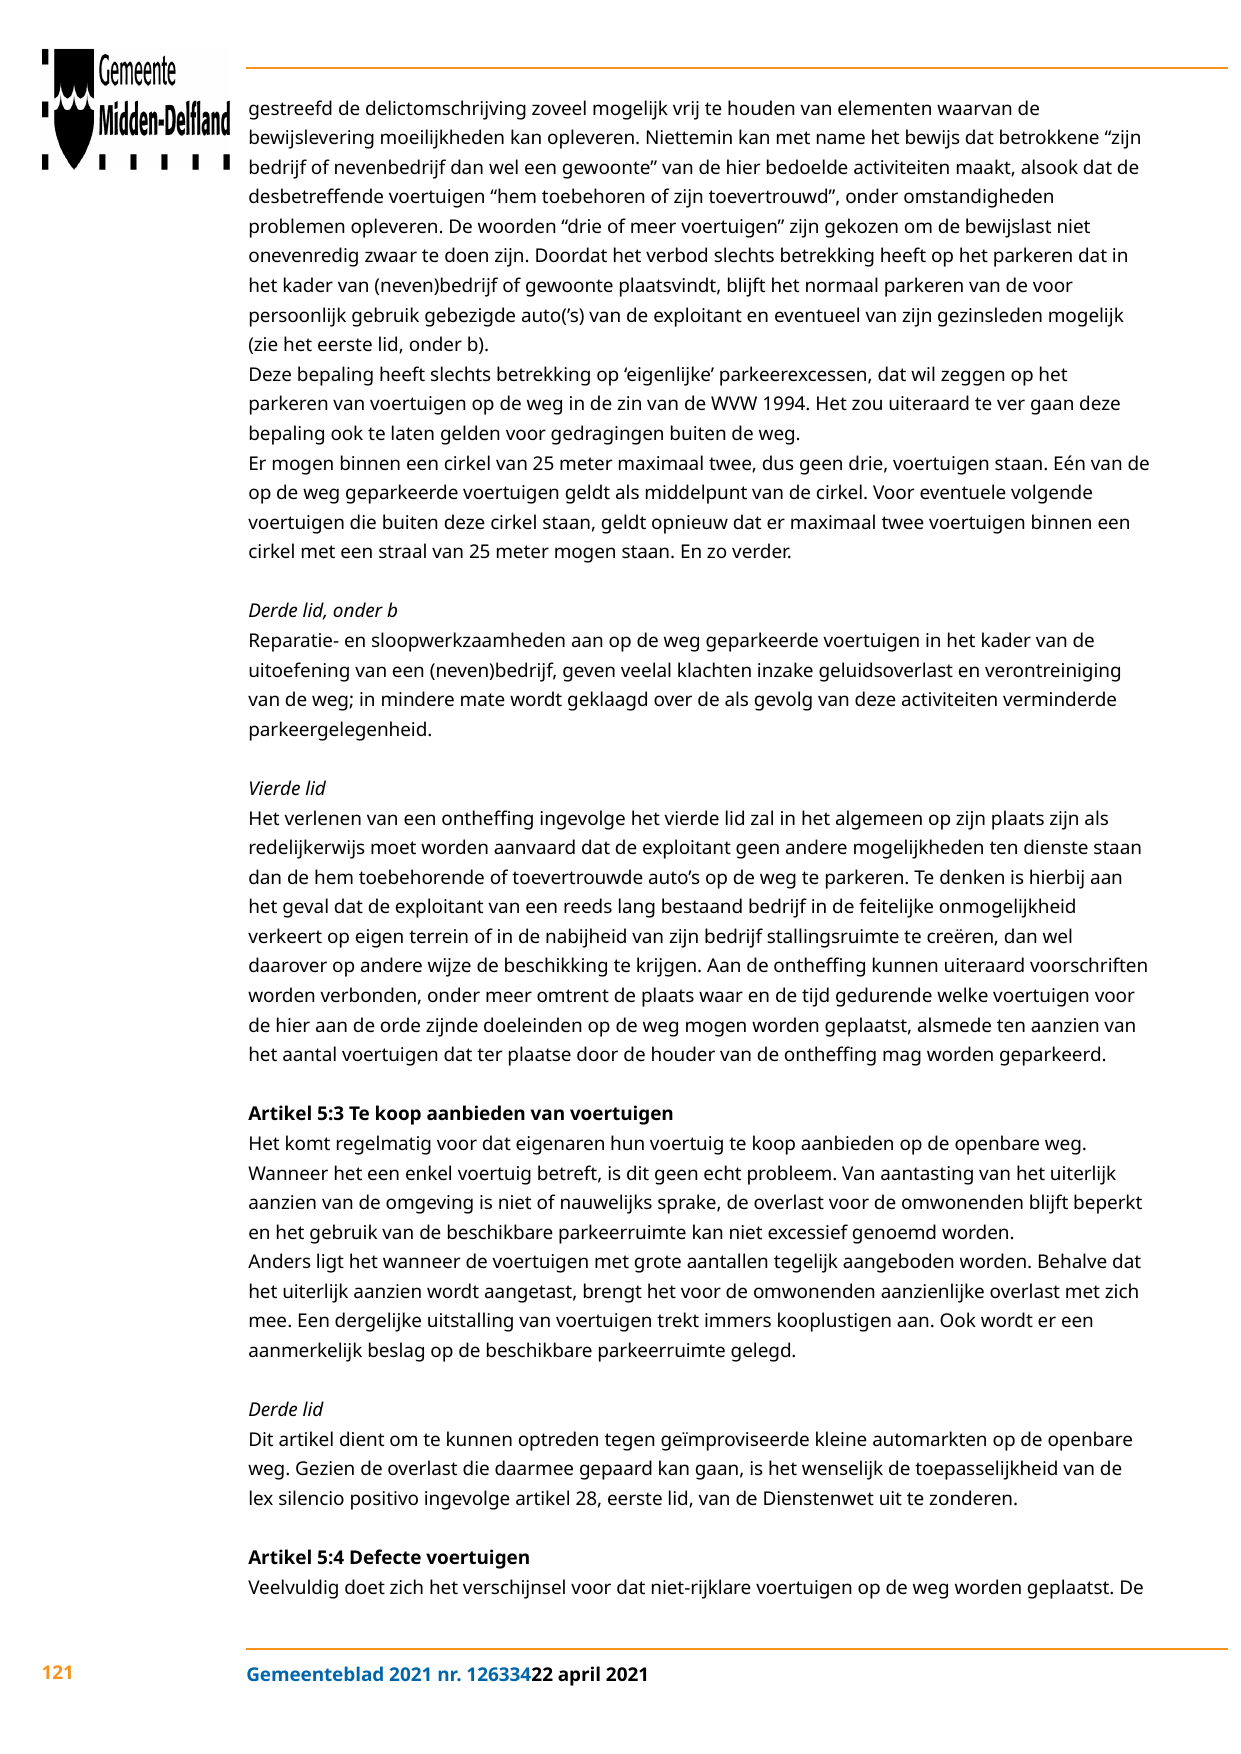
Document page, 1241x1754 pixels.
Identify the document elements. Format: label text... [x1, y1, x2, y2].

text Veelvuldig doet zich het verschijnsel voor dat niet-rijklare voertuigen op de weg worden geplaatst. De [248, 1574, 1152, 1600]
text Artikel 5:4 Defecte voertuigen [248, 1544, 1152, 1570]
text Dit artikel dient om te kunnen optreden tegen geïmproviseerde kleine automarkten op de openbare weg. Gezien de overlast die daarmee gepaard kan gaan, is het wenselijk de toepasselijkheid van de lex silencio positivo ingevolge artikel 28, eerste lid, van de Dienstenwet uit te zonderen. [248, 1426, 1152, 1511]
text Anders ligt het wanneer de voertuigen met grote aantallen tegelijk aangeboden worden. Behalve dat het uiterlijk aanzien wordt aangetast, brengt het voor de omwonenden aanzienlijke overlast met zich mee. Een dergelijke uitstalling van voertuigen trekt immers kooplustigen aan. Ook wordt er een aanmerkelijk beslag op de beschikbare parkeerruimte gelegd. [248, 1248, 1152, 1363]
text Reparatie- en sloopwerkzaamheden aan op de weg geparkeerde voertuigen in het kader van de uitoefening van een (neven)bedrijf, geven veelal klachten inzake geluidsoverlast en verontreiniging van de weg; in mindere mate wordt geklaagd over de als gevolg van deze activiteiten verminderde parkeergelegenheid. [248, 627, 1152, 742]
text Derde lid, onder b [248, 598, 1152, 623]
text Deze bepaling heeft slechts betrekking op ‘eigenlijke’ parkeerexcessen, dat wil zeggen op het parkeren van voertuigen op de weg in de zin van de WVW 1994. Het zou uiteraard te ver gaan deze bepaling ook te laten gelden voor gedragingen buiten de weg. [248, 361, 1152, 446]
text gestreefd de delictomschrijving zoveel mogelijk vrij te houden van elementen waarvan de bewijslevering moeilijkheden kan opleveren. Niettemin kan met name het bewijs dat betrokkene “zijn bedrijf of nevenbedrijf dan wel een gewoonte” van de hier bedoelde activiteiten maakt, alsook dat de desbetreffende voertuigen “hem toebehoren of zijn toevertrouwd”, onder omstandigheden problemen opleveren. De woorden “drie of meer voertuigen” zijn gekozen om de bewijslast niet onevenredig zwaar te doen zijn. Doordat het verbod slechts betrekking heeft op het parkeren dat in het kader van (neven)bedrijf of gewoonte plaatsvindt, blijft het normaal parkeren van de voor persoonlijk gebruik gebezigde auto(’s) van de exploitant en eventueel van zijn gezinsleden mogelijk (zie het eerste lid, onder b). [248, 95, 1152, 357]
text Artikel 5:3 Te koop aanbieden van voertuigen [248, 1101, 1152, 1126]
picture [41, 47, 231, 172]
text Het verlenen van een ontheffing ingevolge het vierde lid zal in het algemeen op zijn plaats zijn als redelijkerwijs moet worden aanvaard dat de exploitant geen andere mogelijkheden ten dienste staan dan de hem toebehorende of toevertrouwde auto’s op de weg te parkeren. Te denken is hierbij aan het geval dat de exploitant van een reeds lang bestaand bedrijf in de feitelijke onmogelijkheid verkeert op eigen terrein of in de nabijheid van zijn bedrijf stallingsruimte te creëren, dan wel daarover op andere wijze de beschikking te krijgen. Aan de ontheffing kunnen uiteraard voorschriften worden verbonden, onder meer omtrent de plaats waar en de tijd gedurende welke voertuigen voor de hier aan de orde zijnde doeleinden op de weg mogen worden geplaatst, alsmede ten aanzien van het aantal voertuigen dat ter plaatse door de houder van de ontheffing mag worden geparkeerd. [248, 805, 1152, 1067]
text Het komt regelmatig voor dat eigenaren hun voertuig te koop aanbieden op de openbare weg. Wanneer het een enkel voertuig betreft, is dit geen echt probleem. Van aantasting van het uiterlijk aanzien van de omgeving is niet of nauwelijks sprake, de overlast voor de omwonenden blijft beperkt en het gebruik van de beschikbare parkeerruimte kan niet excessief genoemd worden. [248, 1130, 1152, 1245]
text Derde lid [248, 1396, 1152, 1422]
text Er mogen binnen een cirkel van 25 meter maximaal twee, dus geen drie, voertuigen staan. Eén van de op de weg geparkeerde voertuigen geldt als middelpunt van de cirkel. Voor eventuele volgende voertuigen die buiten deze cirkel staan, geldt opnieuw dat er maximaal twee voertuigen binnen een cirkel met een straal van 25 meter mogen staan. En zo verder. [248, 450, 1152, 564]
text Vierde lid [248, 775, 1152, 801]
